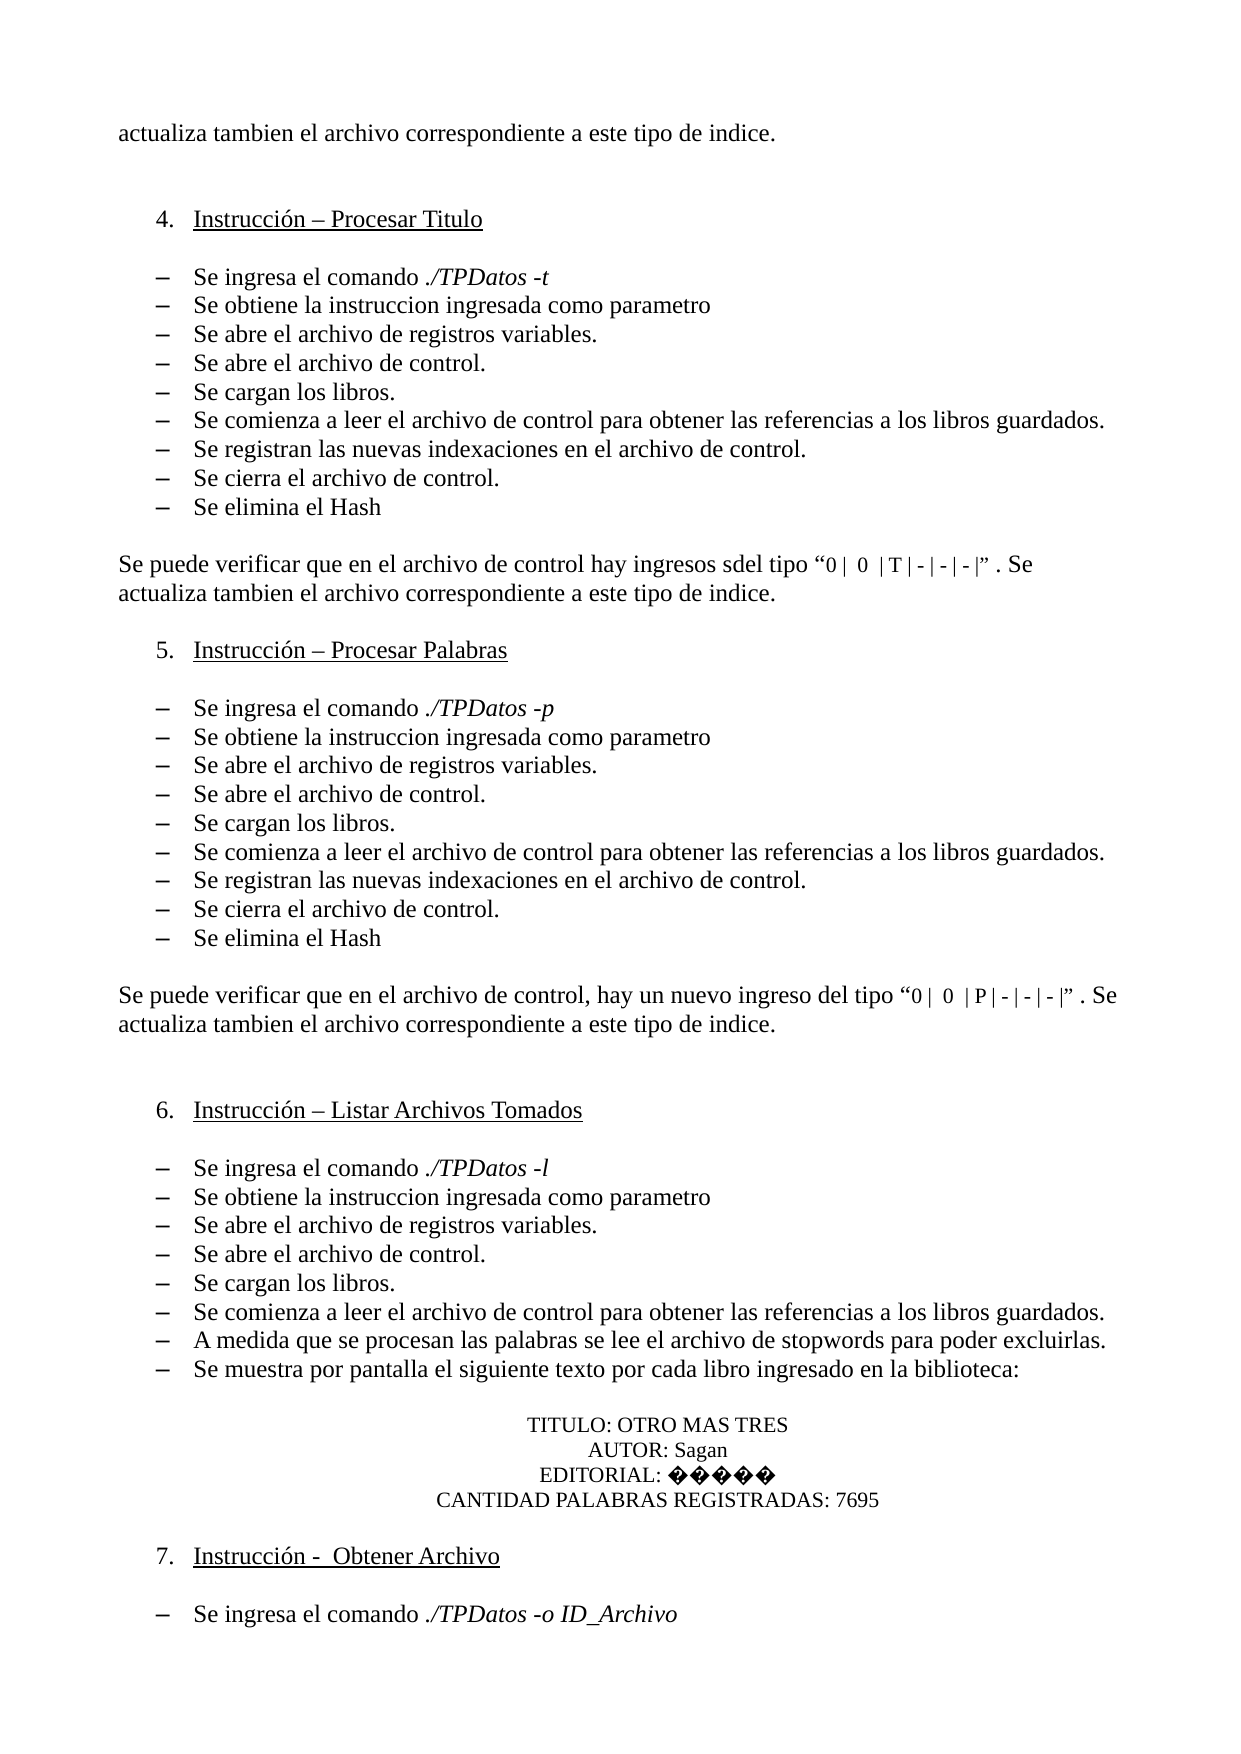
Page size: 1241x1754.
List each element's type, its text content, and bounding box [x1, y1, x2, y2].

list Se obtiene la instruccion ingresada como parametro [156, 1182, 1122, 1211]
list Instrucción – Listar Archivos Tomados [156, 1096, 1122, 1124]
list Se comienza a leer el archivo de control para obtener las referencias a los libros guardados. [156, 406, 1122, 434]
list Se cargan los libros. [156, 808, 1122, 837]
list TITULO: OTRO MAS TRES AUTOR: Sagan EDITORIAL: ����� CANTIDAD PALABRAS REGISTRADAS: 7695 [156, 1412, 1122, 1513]
list Se abre el archivo de registros variables. [156, 319, 1122, 348]
list Se registran las nuevas indexaciones en el archivo de control. [156, 866, 1122, 894]
list Se cierra el archivo de control. [156, 463, 1122, 492]
list Se cierra el archivo de control. [156, 894, 1122, 923]
list Se cargan los libros. [156, 377, 1122, 406]
list Se abre el archivo de control. [156, 348, 1122, 377]
list A medida que se procesan las palabras se lee el archivo de stopwords para poder excluirlas. [156, 1326, 1122, 1354]
list Instrucción – Procesar Palabras [156, 636, 1122, 664]
list Se comienza a leer el archivo de control para obtener las referencias a los libros guardados. [156, 837, 1122, 866]
text Se puede verificar que en el archivo de control, hay un nuevo ingreso del tipo “0 | 0 | P | - | - | - |” . Se actualiza tambien el archivo correspondiente a este tipo de indice. [118, 981, 1122, 1038]
list Se abre el archivo de control. [156, 779, 1122, 808]
list Se elimina el Hash [156, 923, 1122, 952]
list Se ingresa el comando ./TPDatos -o ID_Archivo [156, 1599, 1122, 1628]
list Se muestra por pantalla el siguiente texto por cada libro ingresado en la biblioteca: [156, 1354, 1122, 1383]
list Se elimina el Hash [156, 492, 1122, 521]
list Se abre el archivo de control. [156, 1239, 1122, 1268]
text actualiza tambien el archivo correspondiente a este tipo de indice. [118, 118, 1122, 147]
list Se abre el archivo de registros variables. [156, 751, 1122, 779]
list Se ingresa el comando ./TPDatos -t [156, 262, 1122, 291]
list Se abre el archivo de registros variables. [156, 1211, 1122, 1239]
text Se puede verificar que en el archivo de control hay ingresos sdel tipo “0 | 0 | T | - | - | - |” . Se actualiza tambien el archivo correspondiente a este tipo de indice. [118, 549, 1122, 607]
list Se ingresa el comando ./TPDatos -l [156, 1153, 1122, 1182]
list Se cargan los libros. [156, 1268, 1122, 1297]
list Instrucción – Procesar Titulo [156, 204, 1122, 233]
list Se comienza a leer el archivo de control para obtener las referencias a los libros guardados. [156, 1297, 1122, 1326]
list Se obtiene la instruccion ingresada como parametro [156, 722, 1122, 751]
list Instrucción - Obtener Archivo [156, 1541, 1122, 1570]
list Se ingresa el comando ./TPDatos -p [156, 693, 1122, 722]
list Se obtiene la instruccion ingresada como parametro [156, 291, 1122, 319]
list Se registran las nuevas indexaciones en el archivo de control. [156, 434, 1122, 463]
